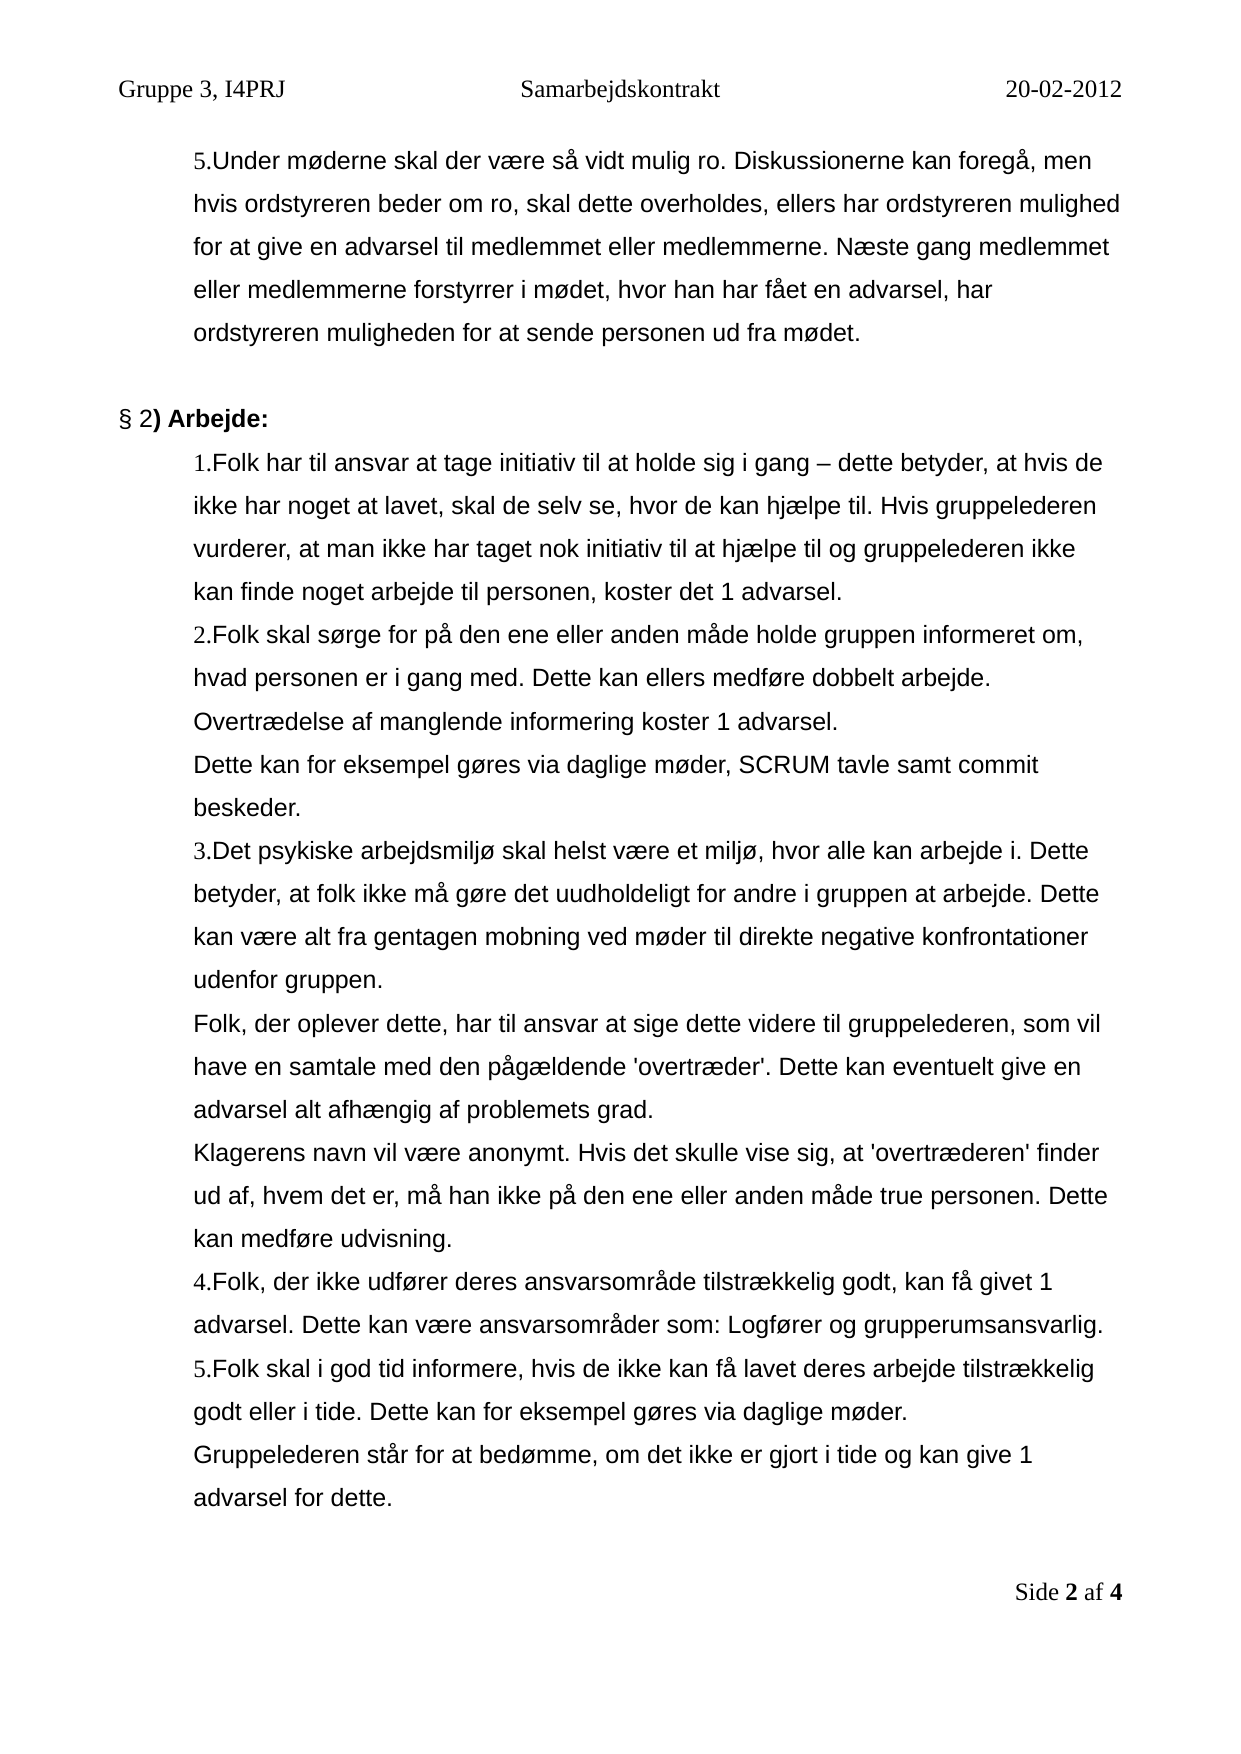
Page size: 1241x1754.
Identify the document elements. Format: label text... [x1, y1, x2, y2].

list § 2) Arbejde: [118, 404, 1122, 433]
list Det psykiske arbejdsmiljø skal helst være et miljø, hvor alle kan arbejde i. Dette betyder, at folk ikke må gøre det uudholdeligt for andre i gruppen at arbejde. Dette kan være alt fra gentagen mobning ved møder til direkte negative konfrontationer udenfor gruppen. Folk, der oplever dette, har til ansvar at sige dette videre til gruppelederen, som vil have en samtale med den pågældende 'overtræder'. Dette kan eventuelt give en advarsel alt afhængig af problemets grad. Klagerens navn vil være anonymt. Hvis det skulle vise sig, at 'overtræderen' finder ud af, hvem det er, må han ikke på den ene eller anden måde true personen. Dette kan medføre udvisning. [193, 836, 1122, 1253]
list Folk skal i god tid informere, hvis de ikke kan få lavet deres arbejde tilstrækkelig godt eller i tide. Dette kan for eksempel gøres via daglige møder. Gruppelederen står for at bedømme, om det ikke er gjort i tide og kan give 1 advarsel for dette. [193, 1354, 1122, 1512]
list Folk, der ikke udfører deres ansvarsområde tilstrækkelig godt, kan få givet 1 advarsel. Dette kan være ansvarsområder som: Logfører og grupperumsansvarlig. [193, 1267, 1122, 1339]
list Folk har til ansvar at tage initiativ til at holde sig i gang – dette betyder, at hvis de ikke har noget at lavet, skal de selv se, hvor de kan hjælpe til. Hvis gruppelederen vurderer, at man ikke har taget nok initiativ til at hjælpe til og gruppelederen ikke kan finde noget arbejde til personen, koster det 1 advarsel. [193, 448, 1122, 606]
list Under møderne skal der være så vidt mulig ro. Diskussionerne kan foregå, men hvis ordstyreren beder om ro, skal dette overholdes, ellers har ordstyreren mulighed for at give en advarsel til medlemmet eller medlemmerne. Næste gang medlemmet eller medlemmerne forstyrrer i mødet, hvor han har fået en advarsel, har ordstyreren muligheden for at sende personen ud fra mødet. [193, 146, 1122, 347]
list Folk skal sørge for på den ene eller anden måde holde gruppen informeret om, hvad personen er i gang med. Dette kan ellers medføre dobbelt arbejde. Overtrædelse af manglende informering koster 1 advarsel. Dette kan for eksempel gøres via daglige møder, SCRUM tavle samt commit beskeder. [193, 620, 1122, 822]
